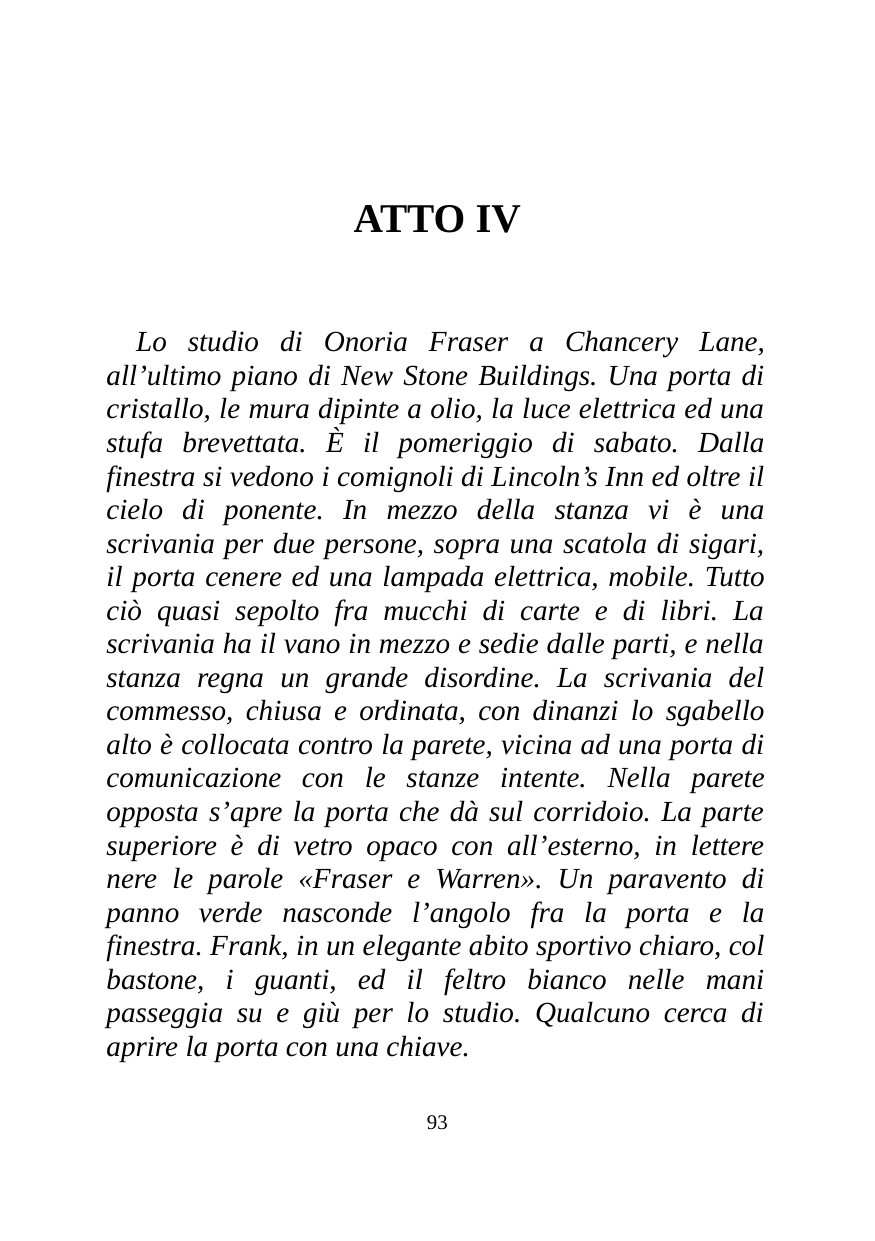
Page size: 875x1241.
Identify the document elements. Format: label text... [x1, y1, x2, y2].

text Lo studio di Onoria Fraser a Chancery Lane, all’ultimo piano di New Stone Buildings. Una porta di cristallo, le mura dipinte a olio, la luce elettrica ed una stufa brevettata. È il pomeriggio di sabato. Dalla finestra si vedono i comignoli di Lincoln’s Inn ed oltre il cielo di ponente. In mezzo della stanza vi è una scrivania per due persone, sopra una scatola di sigari, il porta cenere ed una lampada elettrica, mobile. Tutto ciò quasi sepolto fra mucchi di carte e di libri. La scrivania ha il vano in mezzo e sedie dalle parti, e nella stanza regna un grande disordine. La scrivania del commesso, chiusa e ordinata, con dinanzi lo sgabello alto è collocata contro la parete, vicina ad una porta di comunicazione con le stanze intente. Nella parete opposta s’apre la porta che dà sul corridoio. La parte superiore è di vetro opaco con all’esterno, in lettere nere le parole «Fraser e Warren». Un paravento di panno verde nasconde l’angolo fra la porta e la finestra. Frank, in un elegante abito sportivo chiaro, col bastone, i guanti, ed il feltro bianco nelle mani passeggia su e giù per lo studio. Qualcuno cerca di aprire la porta con una chiave. [106, 324, 768, 1062]
subtitle ATTO IV [106, 195, 768, 242]
